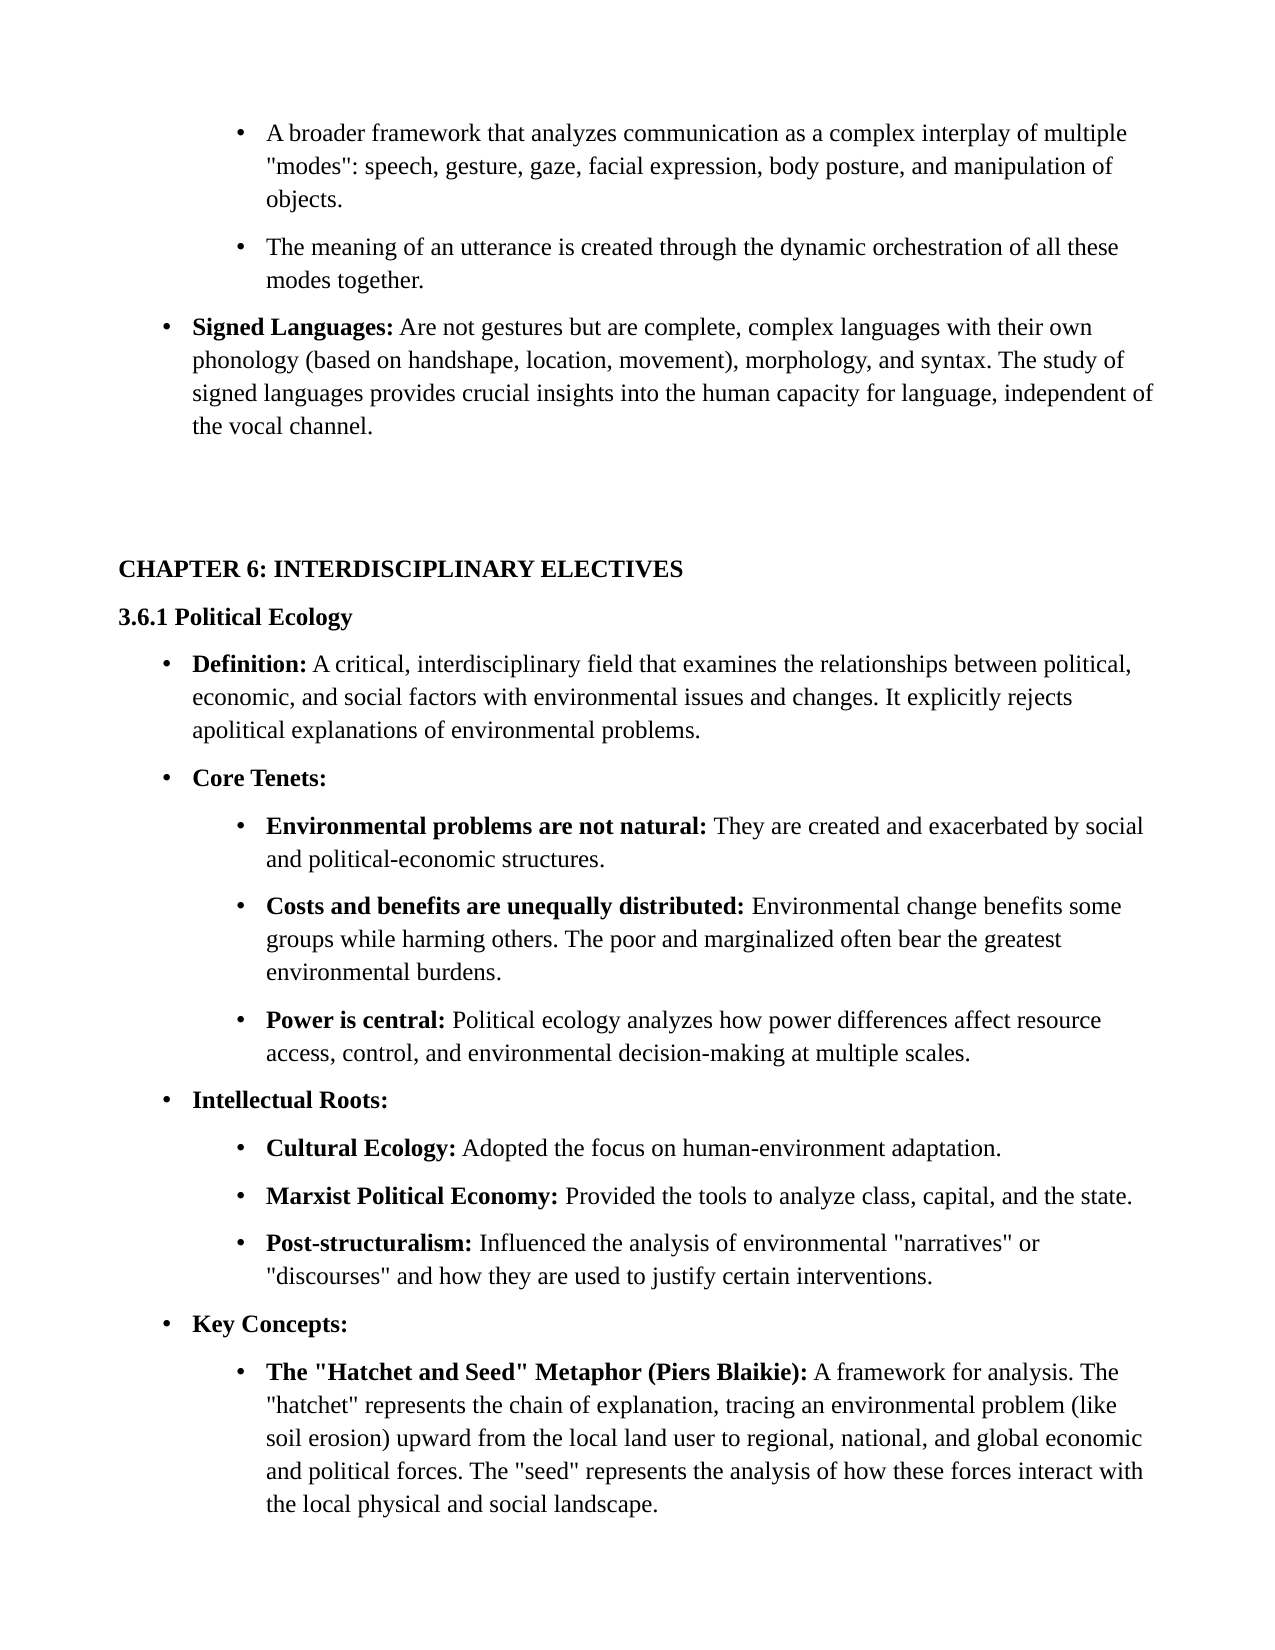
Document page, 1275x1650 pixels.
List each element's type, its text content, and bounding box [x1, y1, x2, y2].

list Key Concepts: [162, 1309, 1157, 1338]
list Definition: A critical, interdisciplinary field that examines the relationships between political, economic, and social factors with environmental issues and changes. It explicitly rejects apolitical explanations of environmental problems. [162, 649, 1157, 744]
text CHAPTER 6: INTERDISCIPLINARY ELECTIVES [118, 554, 1157, 583]
list Cultural Ecology: Adopted the focus on human-environment adaptation. [236, 1133, 1157, 1162]
list Costs and benefits are unequally distributed: Environmental change benefits some groups while harming others. The poor and marginalized often bear the greatest environmental burdens. [236, 891, 1157, 986]
list Core Tenets: [162, 763, 1157, 792]
list Marxist Political Economy: Provided the tools to analyze class, capital, and the state. [236, 1181, 1157, 1209]
list Intellectual Roots: [162, 1086, 1157, 1114]
list Post-structuralism: Influenced the analysis of environmental "narratives" or "discourses" and how they are used to justify certain interventions. [236, 1228, 1157, 1290]
list The "Hatchet and Seed" Metaphor (Piers Blaikie): A framework for analysis. The "hatchet" represents the chain of explanation, tracing an environmental problem (like soil erosion) upward from the local land user to regional, national, and global economic and political forces. The "seed" represents the analysis of how these forces interact with the local physical and social landscape. [236, 1357, 1157, 1517]
list The meaning of an utterance is created through the dynamic orchestration of all these modes together. [236, 232, 1157, 293]
list Power is central: Political ecology analyzes how power differences affect resource access, control, and environmental decision-making at multiple scales. [236, 1005, 1157, 1067]
text 3.6.1 Political Ecology [118, 602, 1157, 631]
list Signed Languages: Are not gestures but are complete, complex languages with their own phonology (based on handshape, location, movement), morphology, and syntax. The study of signed languages provides crucial insights into the human capacity for language, independent of the vocal channel. [162, 312, 1157, 440]
list A broader framework that analyzes communication as a complex interplay of multiple "modes": speech, gesture, gaze, facial expression, body posture, and manipulation of objects. [236, 118, 1157, 213]
list Environmental problems are not natural: They are created and exacerbated by social and political-economic structures. [236, 811, 1157, 872]
